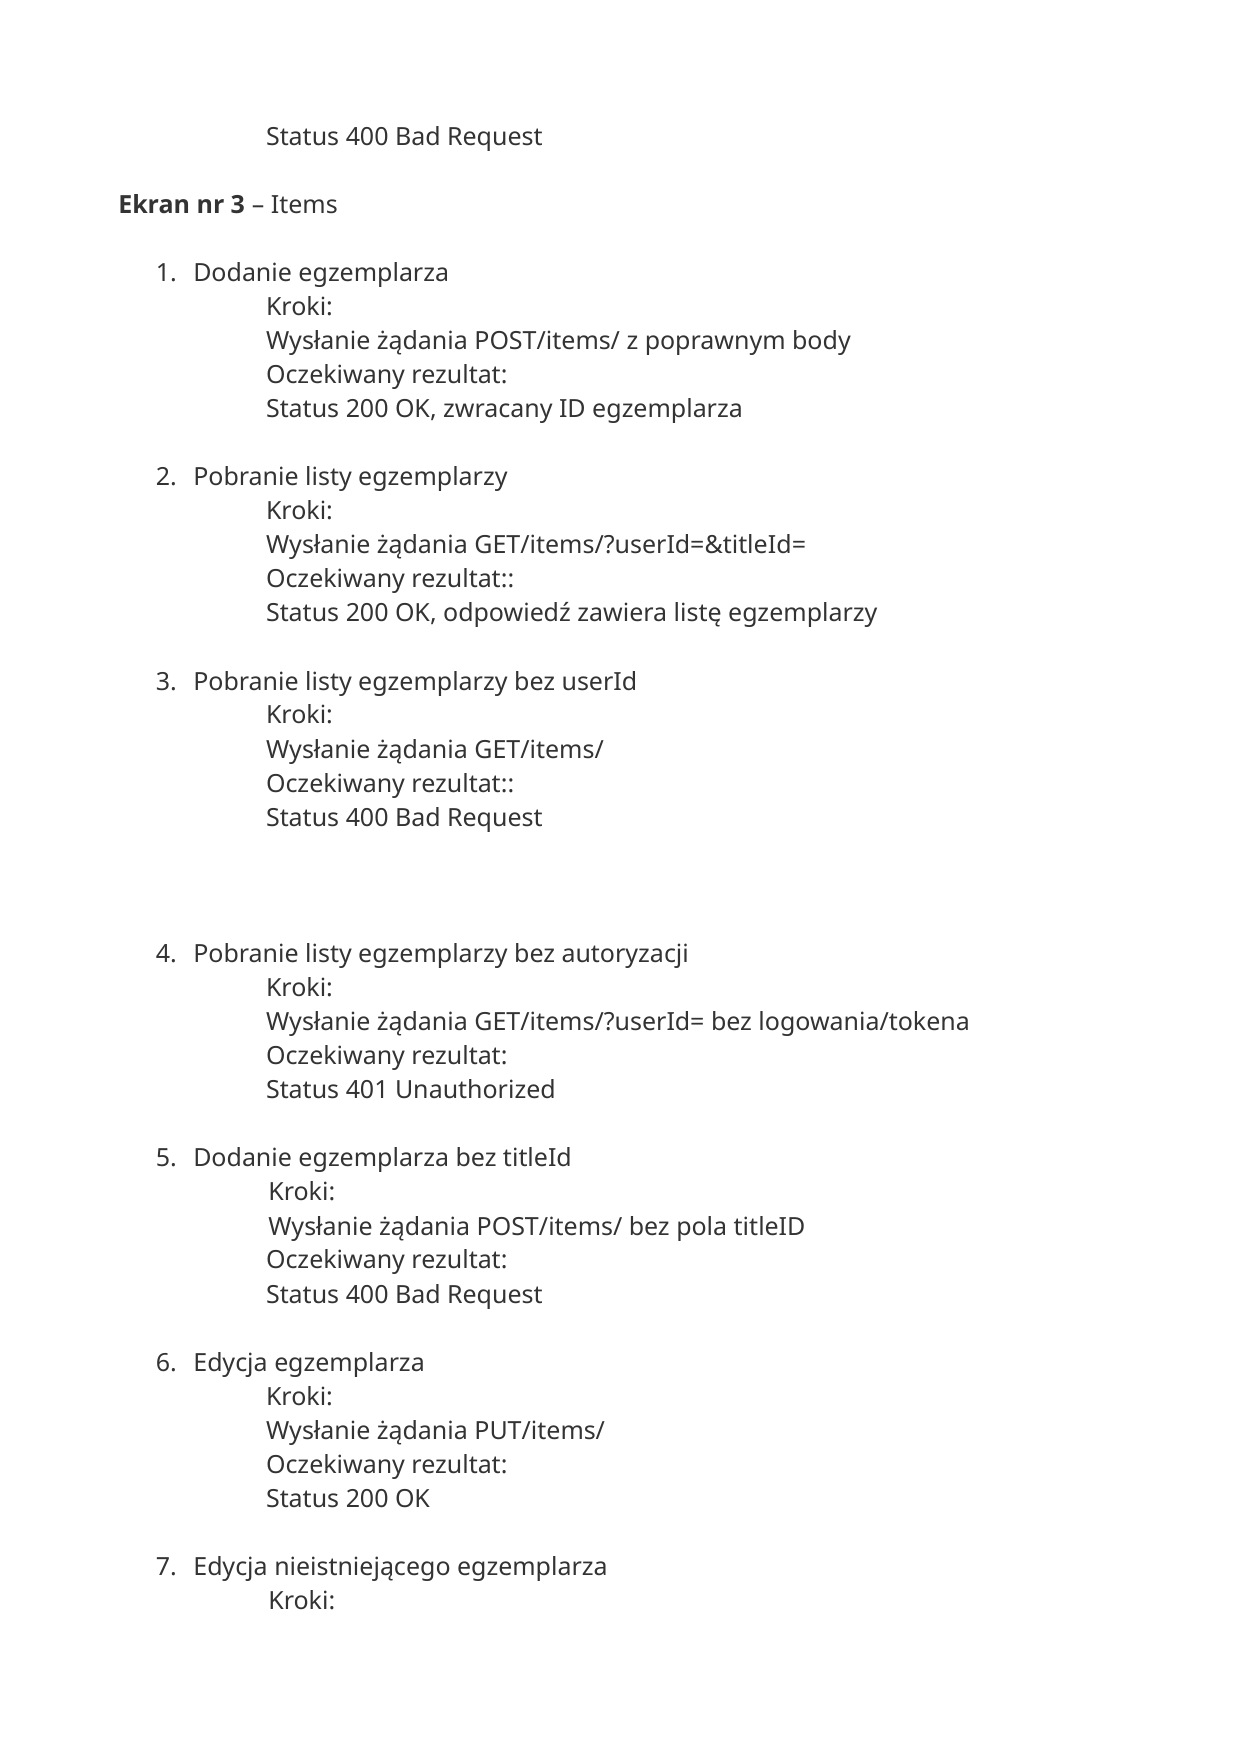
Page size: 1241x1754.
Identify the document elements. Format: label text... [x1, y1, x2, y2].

text Status 400 Bad Request [266, 799, 1122, 833]
text Oczekiwany rezultat: [118, 1038, 1122, 1072]
text Oczekiwany rezultat: [266, 1447, 1122, 1481]
list Kroki: [231, 1583, 1122, 1617]
list Edycja nieistniejącego egzemplarza [156, 1549, 1122, 1583]
text Kroki: [266, 697, 1122, 731]
text Status 400 Bad Request [266, 118, 1122, 152]
text Wysłanie żądania PUT/items/ [266, 1412, 1122, 1447]
text Oczekiwany rezultat:: [266, 765, 1122, 799]
list Pobranie listy egzemplarzy bez autoryzacji [156, 936, 1122, 970]
list Edycja egzemplarza [156, 1344, 1122, 1378]
text Status 200 OK, zwracany ID egzemplarza [266, 391, 1122, 425]
text Oczekiwany rezultat: [118, 1242, 1122, 1276]
list Dodanie egzemplarza bez titleId [156, 1140, 1122, 1174]
list Wysłanie żądania POST/items/ bez pola titleID [231, 1208, 1122, 1242]
text Ekran nr 3 – Items [118, 186, 1122, 220]
text Wysłanie żądania GET/items/ [266, 731, 1122, 765]
text Oczekiwany rezultat:: [266, 561, 1122, 595]
text Kroki: [266, 493, 1122, 527]
list Dodanie egzemplarza [156, 254, 1122, 288]
list Kroki: [231, 1174, 1122, 1208]
text Wysłanie żądania POST/items/ z poprawnym body [266, 322, 1122, 357]
text Wysłanie żądania GET/items/?userId=&titleId= [266, 527, 1122, 561]
text Status 401 Unauthorized [118, 1072, 1122, 1106]
text Kroki: [266, 1378, 1122, 1412]
text Kroki: [266, 288, 1122, 322]
list Pobranie listy egzemplarzy bez userId [156, 663, 1122, 697]
text Status 200 OK, odpowiedź zawiera listę egzemplarzy [266, 595, 1122, 629]
text Wysłanie żądania GET/items/?userId= bez logowania/tokena [118, 1004, 1122, 1038]
text Oczekiwany rezultat: [266, 357, 1122, 391]
text Status 200 OK [266, 1481, 1122, 1515]
list Pobranie listy egzemplarzy [156, 459, 1122, 493]
text Status 400 Bad Request [266, 1276, 1122, 1310]
text Kroki: [118, 970, 1122, 1004]
